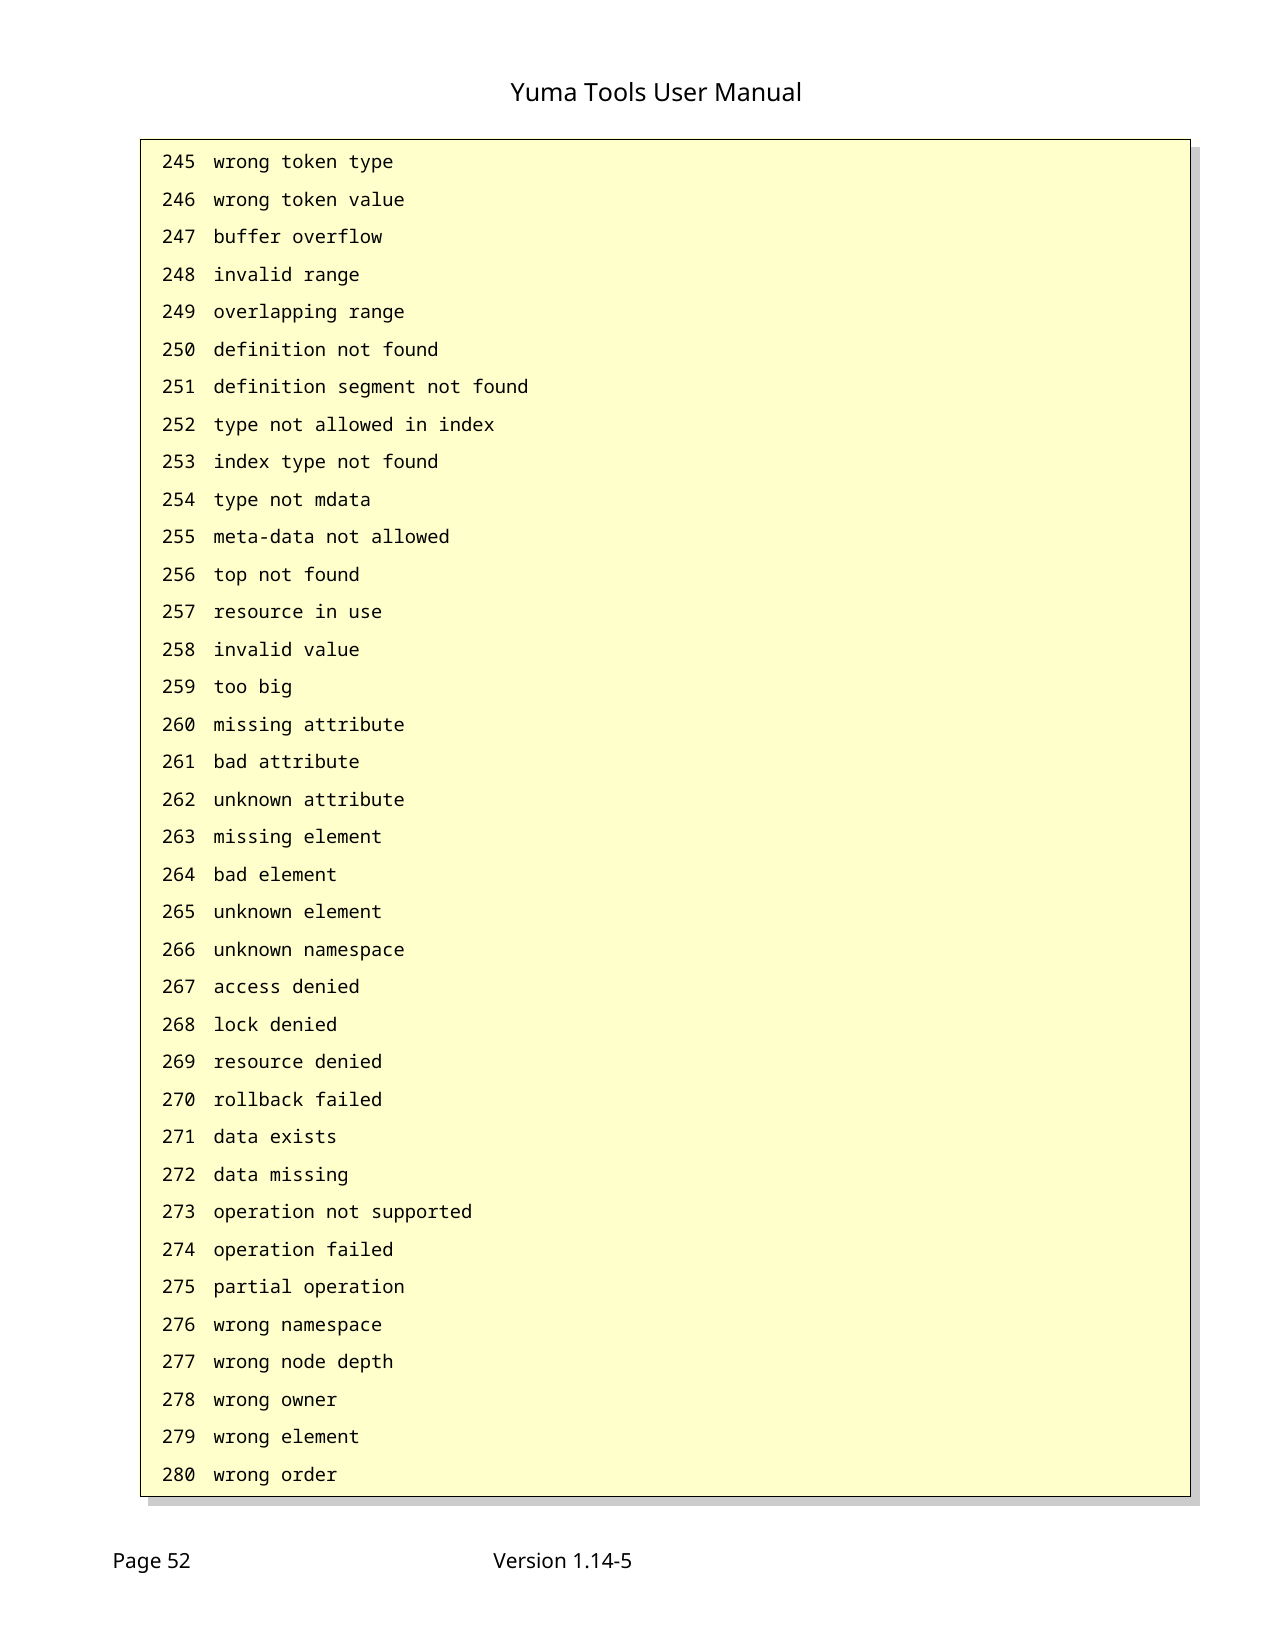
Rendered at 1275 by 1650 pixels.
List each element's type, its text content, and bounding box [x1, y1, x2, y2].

text 262 unknown attribute [141, 776, 1190, 812]
text 256 top not found [141, 551, 1190, 587]
text 270 rollback failed [141, 1076, 1190, 1112]
text 277 wrong node depth [141, 1338, 1190, 1374]
text 248 invalid range [141, 251, 1190, 287]
text 264 bad element [141, 851, 1190, 887]
text 250 definition not found [141, 326, 1190, 362]
text 258 invalid value [141, 626, 1190, 662]
text 271 data exists [141, 1113, 1190, 1149]
text 259 too big [141, 663, 1190, 699]
text 251 definition segment not found [141, 363, 1190, 399]
text 272 data missing [141, 1151, 1190, 1187]
text 257 resource in use [141, 588, 1190, 624]
text 245 wrong token type [141, 140, 1190, 174]
text 254 type not mdata [141, 476, 1190, 512]
text 276 wrong namespace [141, 1301, 1190, 1337]
text 278 wrong owner [141, 1376, 1190, 1412]
text 280 wrong order [141, 1451, 1190, 1496]
text 273 operation not supported [141, 1188, 1190, 1224]
text 269 resource denied [141, 1038, 1190, 1074]
text 247 buffer overflow [141, 213, 1190, 249]
text 253 index type not found [141, 438, 1190, 474]
text 252 type not allowed in index [141, 401, 1190, 437]
text 246 wrong token value [141, 176, 1190, 212]
text 260 missing attribute [141, 701, 1190, 737]
text 274 operation failed [141, 1226, 1190, 1262]
text 266 unknown namespace [141, 926, 1190, 962]
text 265 unknown element [141, 888, 1190, 924]
text 275 partial operation [141, 1263, 1190, 1299]
text 267 access denied [141, 963, 1190, 999]
text 249 overlapping range [141, 288, 1190, 324]
text 255 meta-data not allowed [141, 513, 1190, 549]
text 268 lock denied [141, 1001, 1190, 1037]
text 279 wrong element [141, 1413, 1190, 1449]
text 263 missing element [141, 813, 1190, 849]
text 261 bad attribute [141, 738, 1190, 774]
